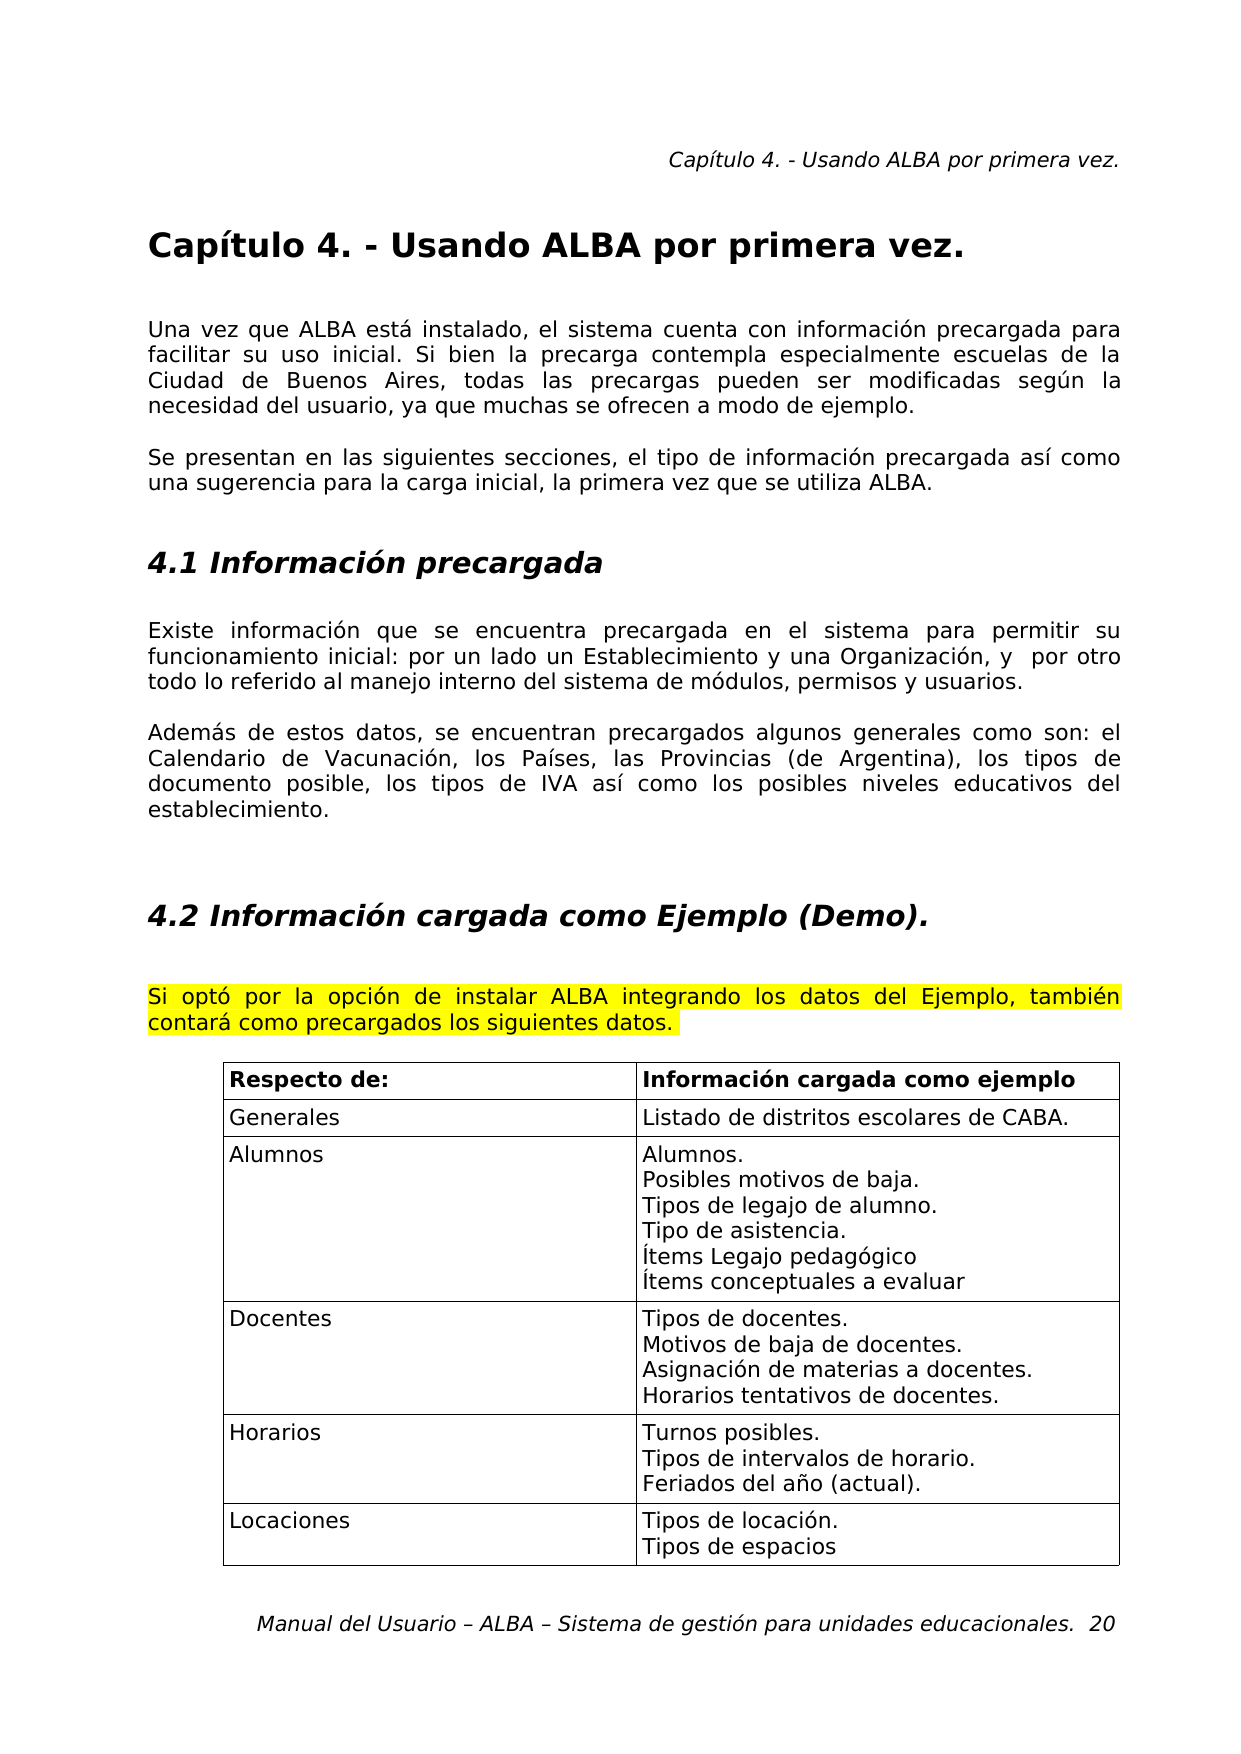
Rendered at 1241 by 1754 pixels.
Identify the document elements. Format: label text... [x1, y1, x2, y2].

text Existe información que se encuentra precargada en el sistema para permitir su funcionamiento inicial: por un lado un Establecimiento y una Organización, y por otro todo lo referido al manejo interno del sistema de módulos, permisos y usuarios. [148, 618, 1122, 695]
text Se presentan en las siguientes secciones, el tipo de información precargada así como una sugerencia para la carga inicial, la primera vez que se utiliza ALBA. [148, 445, 1122, 496]
table_cell Turnos posibles. Tipos de intervalos de horario. Feriados del año (actual). [637, 1415, 1119, 1502]
text Además de estos datos, se encuentran precargados algunos generales como son: el Calendario de Vacunación, los Países, las Provincias (de Argentina), los tipos de documento posible, los tipos de IVA así como los posibles niveles educativos del establecimiento. [148, 720, 1122, 822]
table_cell Alumnos [224, 1137, 636, 1301]
table_cell Tipos de locación. Tipos de espacios [637, 1504, 1119, 1565]
table_header Respecto de: [224, 1063, 636, 1099]
table_header Información cargada como ejemplo [637, 1063, 1119, 1099]
table_cell Tipos de docentes. Motivos de baja de docentes. Asignación de materias a docentes. Horarios tentativos de docentes. [637, 1302, 1119, 1414]
table_cell Alumnos. Posibles motivos de baja. Tipos de legajo de alumno. Tipo de asistencia. Ítems Legajo pedagógico Ítems conceptuales a evaluar [637, 1137, 1119, 1301]
subtitle 4.1 Información precargada [148, 546, 1122, 580]
table_cell Horarios [224, 1415, 636, 1502]
text Si optó por la opción de instalar ALBA integrando los datos del Ejemplo, también contará como precargados los siguientes datos. [148, 984, 1122, 1035]
text Una vez que ALBA está instalado, el sistema cuenta con información precargada para facilitar su uso inicial. Si bien la precarga contempla especialmente escuelas de la Ciudad de Buenos Aires, todas las precargas pueden ser modificadas según la necesidad del usuario, ya que muchas se ofrecen a modo de ejemplo. [148, 317, 1122, 419]
table_cell Locaciones [224, 1504, 636, 1565]
table_cell Generales [224, 1100, 636, 1136]
table_cell Docentes [224, 1302, 636, 1414]
table_cell Listado de distritos escolares de CABA. [637, 1100, 1119, 1136]
subtitle Capítulo 4. - Usando ALBA por primera vez. [148, 226, 1122, 265]
subtitle 4.2 Información cargada como Ejemplo (Demo). [148, 899, 1122, 933]
